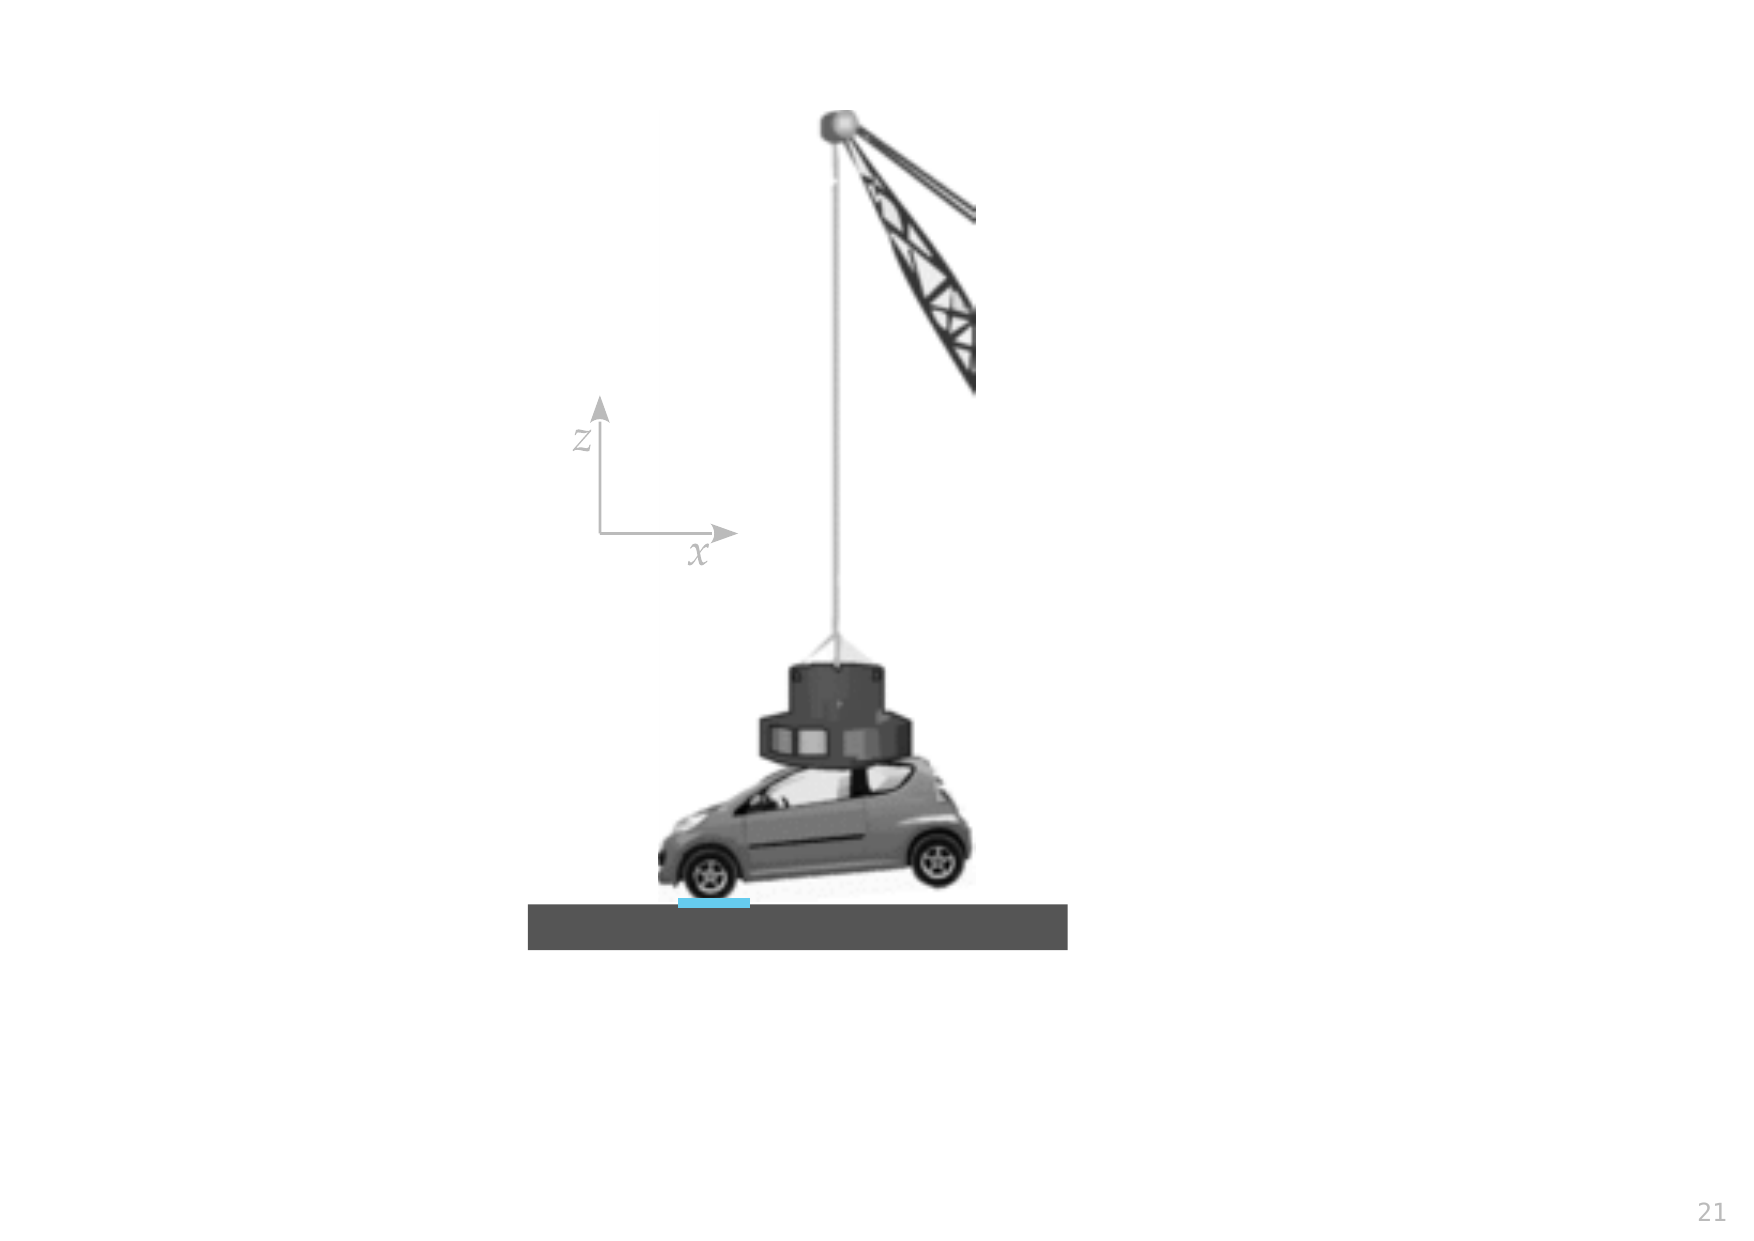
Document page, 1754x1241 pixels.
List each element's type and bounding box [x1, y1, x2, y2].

text_box [598, 421, 712, 535]
text_box [590, 395, 610, 423]
picture [658, 110, 976, 902]
text_box [527, 904, 1068, 951]
text_box [572, 429, 592, 452]
text_box [687, 523, 739, 566]
